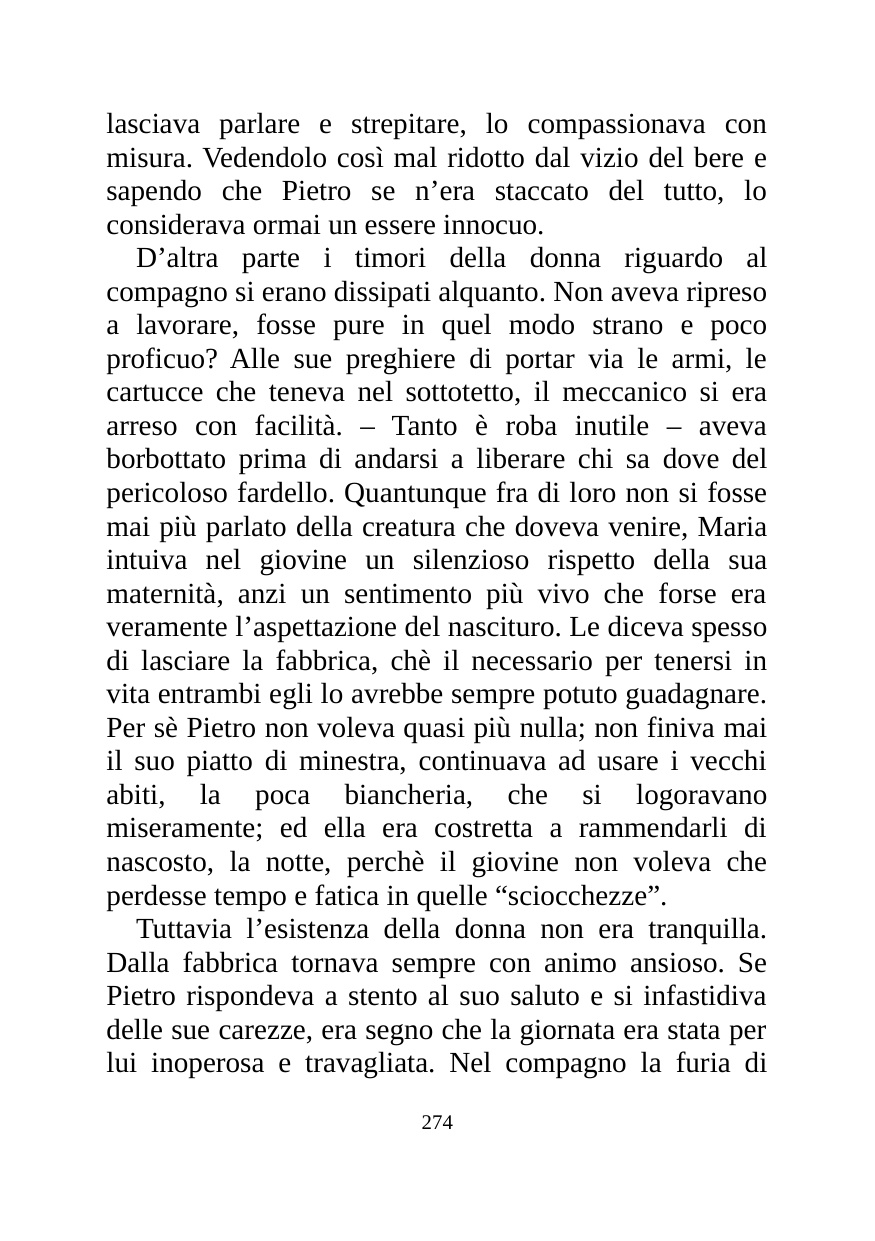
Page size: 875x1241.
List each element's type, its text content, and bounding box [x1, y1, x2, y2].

text lasciava parlare e strepitare, lo compassionava con misura. Vedendolo così mal ridotto dal vizio del bere e sapendo che Pietro se n’era staccato del tutto, lo considerava ormai un essere innocuo. [106, 106, 768, 240]
text Tuttavia l’esistenza della donna non era tranquilla. Dalla fabbrica tornava sempre con animo ansioso. Se Pietro rispondeva a stento al suo saluto e si infastidiva delle sue carezze, era segno che la giornata era stata per lui inoperosa e travagliata. Nel compagno la furia di [106, 911, 768, 1079]
text D’altra parte i timori della donna riguardo al compagno si erano dissipati alquanto. Non aveva ripreso a lavorare, fosse pure in quel modo strano e poco proficuo? Alle sue preghiere di portar via le armi, le cartucce che teneva nel sottotetto, il meccanico si era arreso con facilità. – Tanto è roba inutile – aveva borbottato prima di andarsi a liberare chi sa dove del pericoloso fardello. Quantunque fra di loro non si fosse mai più parlato della creatura che doveva venire, Maria intuiva nel giovine un silenzioso rispetto della sua maternità, anzi un sentimento più vivo che forse era veramente l’aspettazione del nascituro. Le diceva spesso di lasciare la fabbrica, chè il necessario per tenersi in vita entrambi egli lo avrebbe sempre potuto guadagnare. Per sè Pietro non voleva quasi più nulla; non finiva mai il suo piatto di minestra, continuava ad usare i vecchi abiti, la poca biancheria, che si logoravano miseramente; ed ella era costretta a rammendarli di nascosto, la notte, perchè il giovine non voleva che perdesse tempo e fatica in quelle “sciocchezze”. [106, 240, 768, 911]
